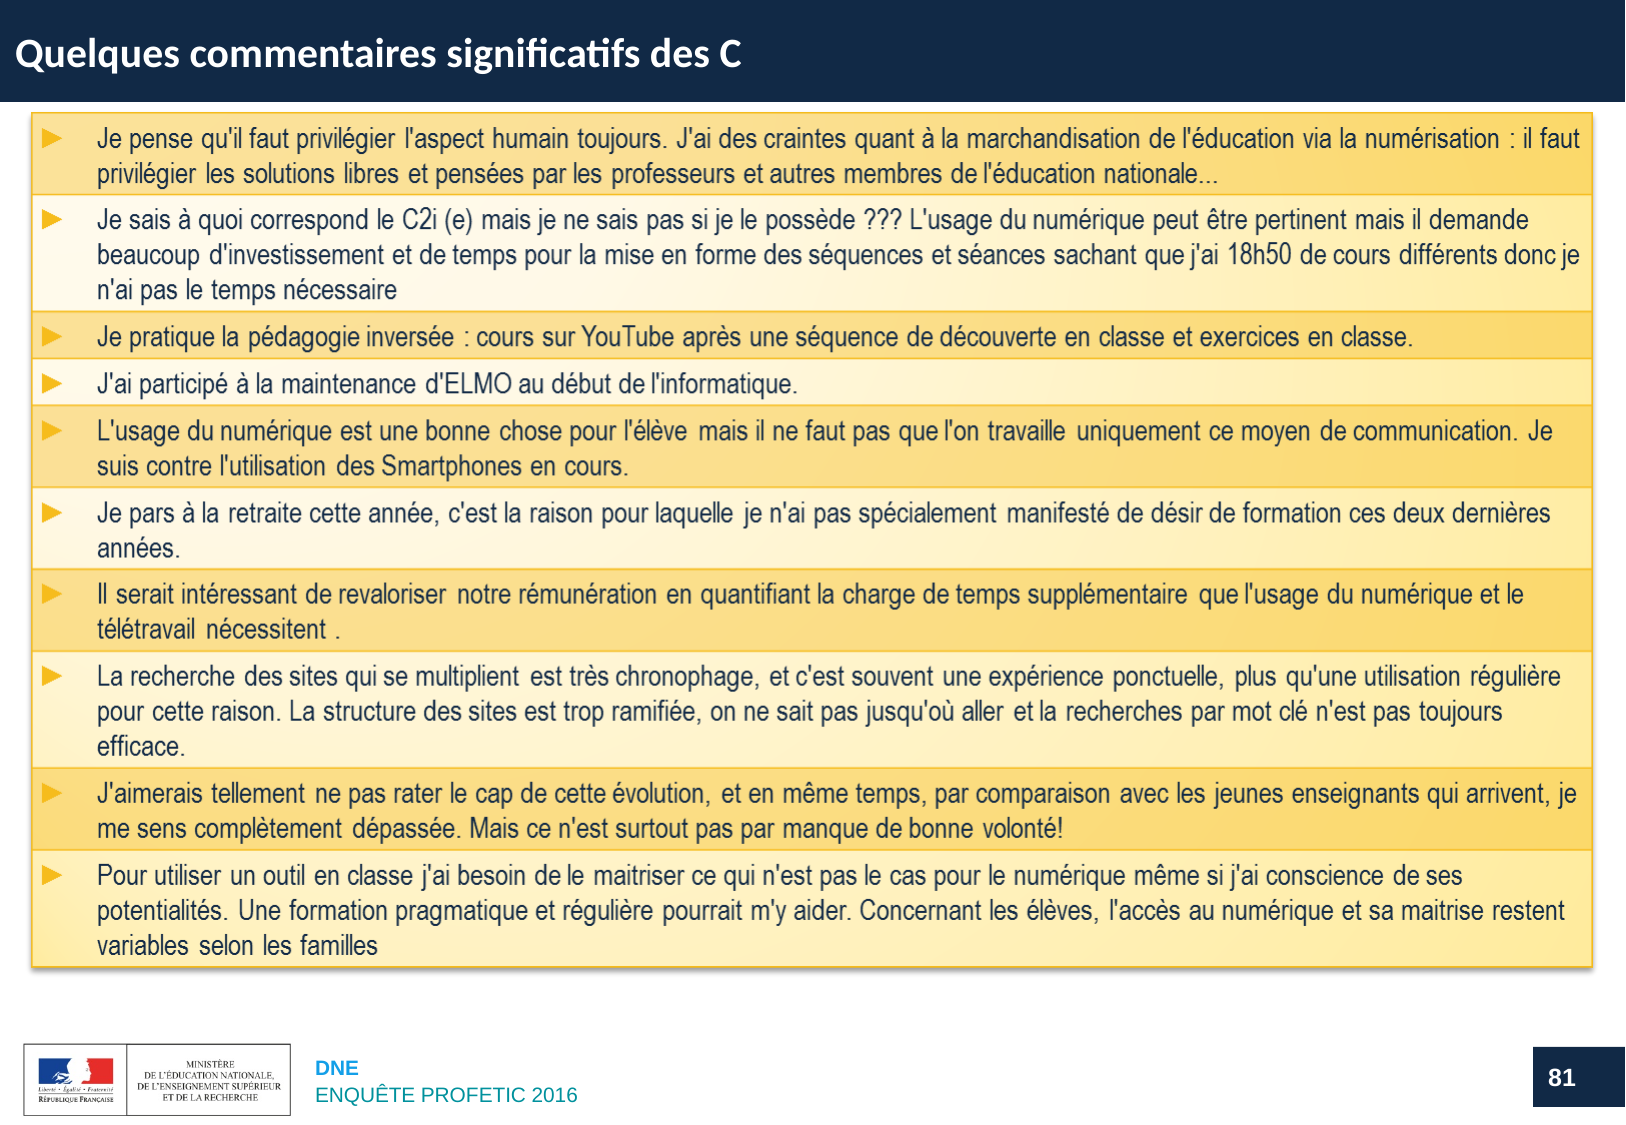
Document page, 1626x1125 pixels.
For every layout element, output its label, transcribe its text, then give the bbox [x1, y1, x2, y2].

title Quelques commentaires significatifs des C [0, 0, 1625, 102]
picture [23, 109, 1601, 981]
text_box 81 [1533, 1046, 1625, 1107]
